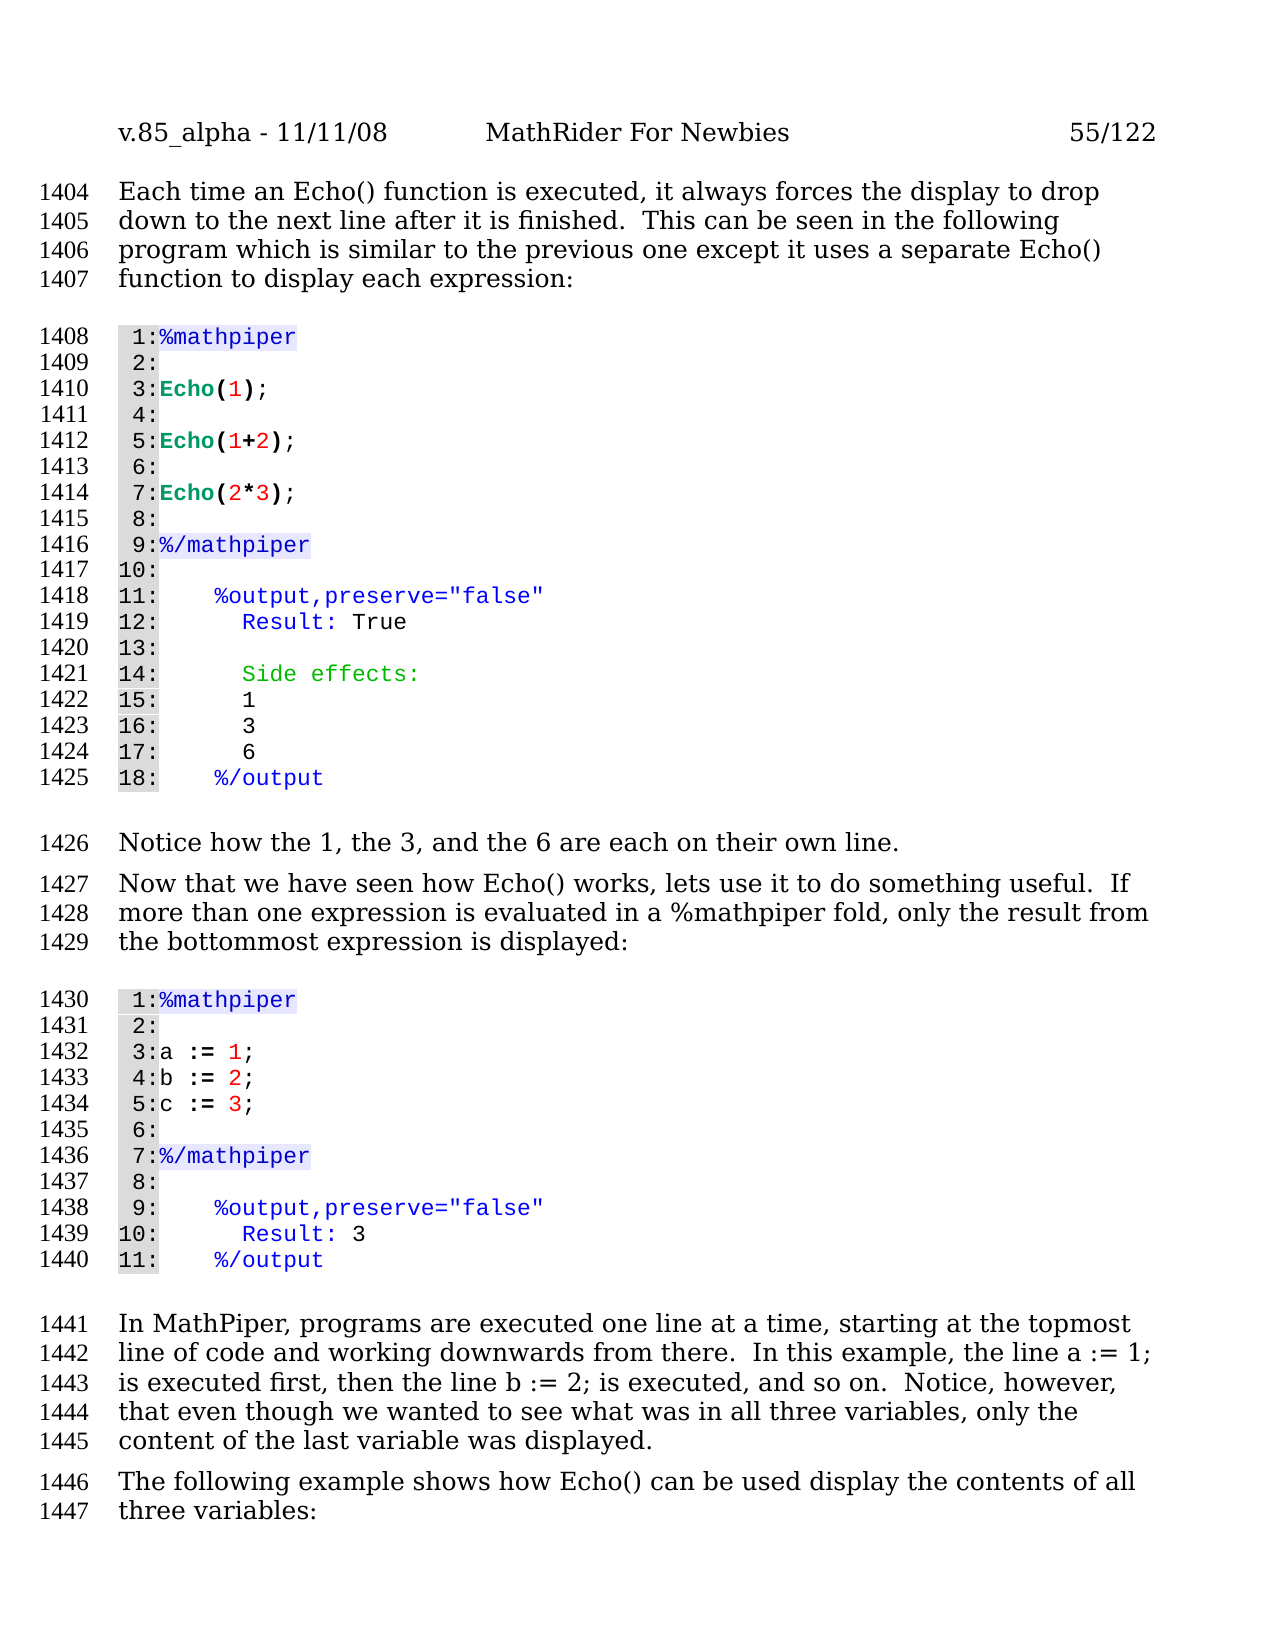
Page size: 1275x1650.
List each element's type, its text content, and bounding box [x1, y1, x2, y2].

text Now that we have seen how Echo() works, lets use it to do something useful. If more than one expression is evaluated in a %mathpiper fold, only the result from the bottommost expression is displayed: [118, 869, 1157, 957]
text 5:Echo(1+2); [118, 429, 1157, 455]
text 1:%mathpiper [118, 325, 1157, 351]
text 8: [118, 1170, 1157, 1196]
text 7:%/mathpiper [118, 1144, 1157, 1170]
text 6: [118, 455, 1157, 481]
text 4: [118, 403, 1157, 429]
text 2: [118, 1014, 1157, 1040]
text 3:Echo(1); [118, 377, 1157, 403]
text 14: Side effects: [118, 663, 1157, 688]
text 10: [118, 559, 1157, 585]
text 12: Result: True [118, 611, 1157, 637]
text 10: Result: 3 [118, 1222, 1157, 1248]
text 3:a := 1; [118, 1040, 1157, 1066]
text 7:Echo(2*3); [118, 481, 1157, 507]
text 15: 1 [118, 688, 1157, 714]
text 13: [118, 637, 1157, 663]
text 17: 6 [118, 740, 1157, 766]
text The following example shows how Echo() can be used display the contents of all three variables: [118, 1467, 1157, 1526]
text 1:%mathpiper [118, 988, 1157, 1014]
text 2: [118, 351, 1157, 377]
text 16: 3 [118, 714, 1157, 740]
text In MathPiper, programs are executed one line at a time, starting at the topmost line of code and working downwards from there. In this example, the line a := 1; is executed first, then the line b := 2; is executed, and so on. Notice, however, that even though we wanted to see what was in all three variables, only the content of the last variable was displayed. [118, 1309, 1157, 1455]
text 6: [118, 1118, 1157, 1144]
text 11: %output,preserve="false" [118, 585, 1157, 611]
text 8: [118, 507, 1157, 533]
text 18: %/output [118, 766, 1157, 792]
text 9: %output,preserve="false" [118, 1196, 1157, 1222]
text 11: %/output [118, 1248, 1157, 1274]
text 5:c := 3; [118, 1092, 1157, 1118]
text Notice how the 1, the 3, and the 6 are each on their own line. [118, 828, 1157, 857]
text Each time an Echo() function is executed, it always forces the display to drop down to the next line after it is finished. This can be seen in the following program which is similar to the previous one except it uses a separate Echo() function to display each expression: [118, 177, 1157, 293]
text 4:b := 2; [118, 1066, 1157, 1092]
text 9:%/mathpiper [118, 533, 1157, 559]
